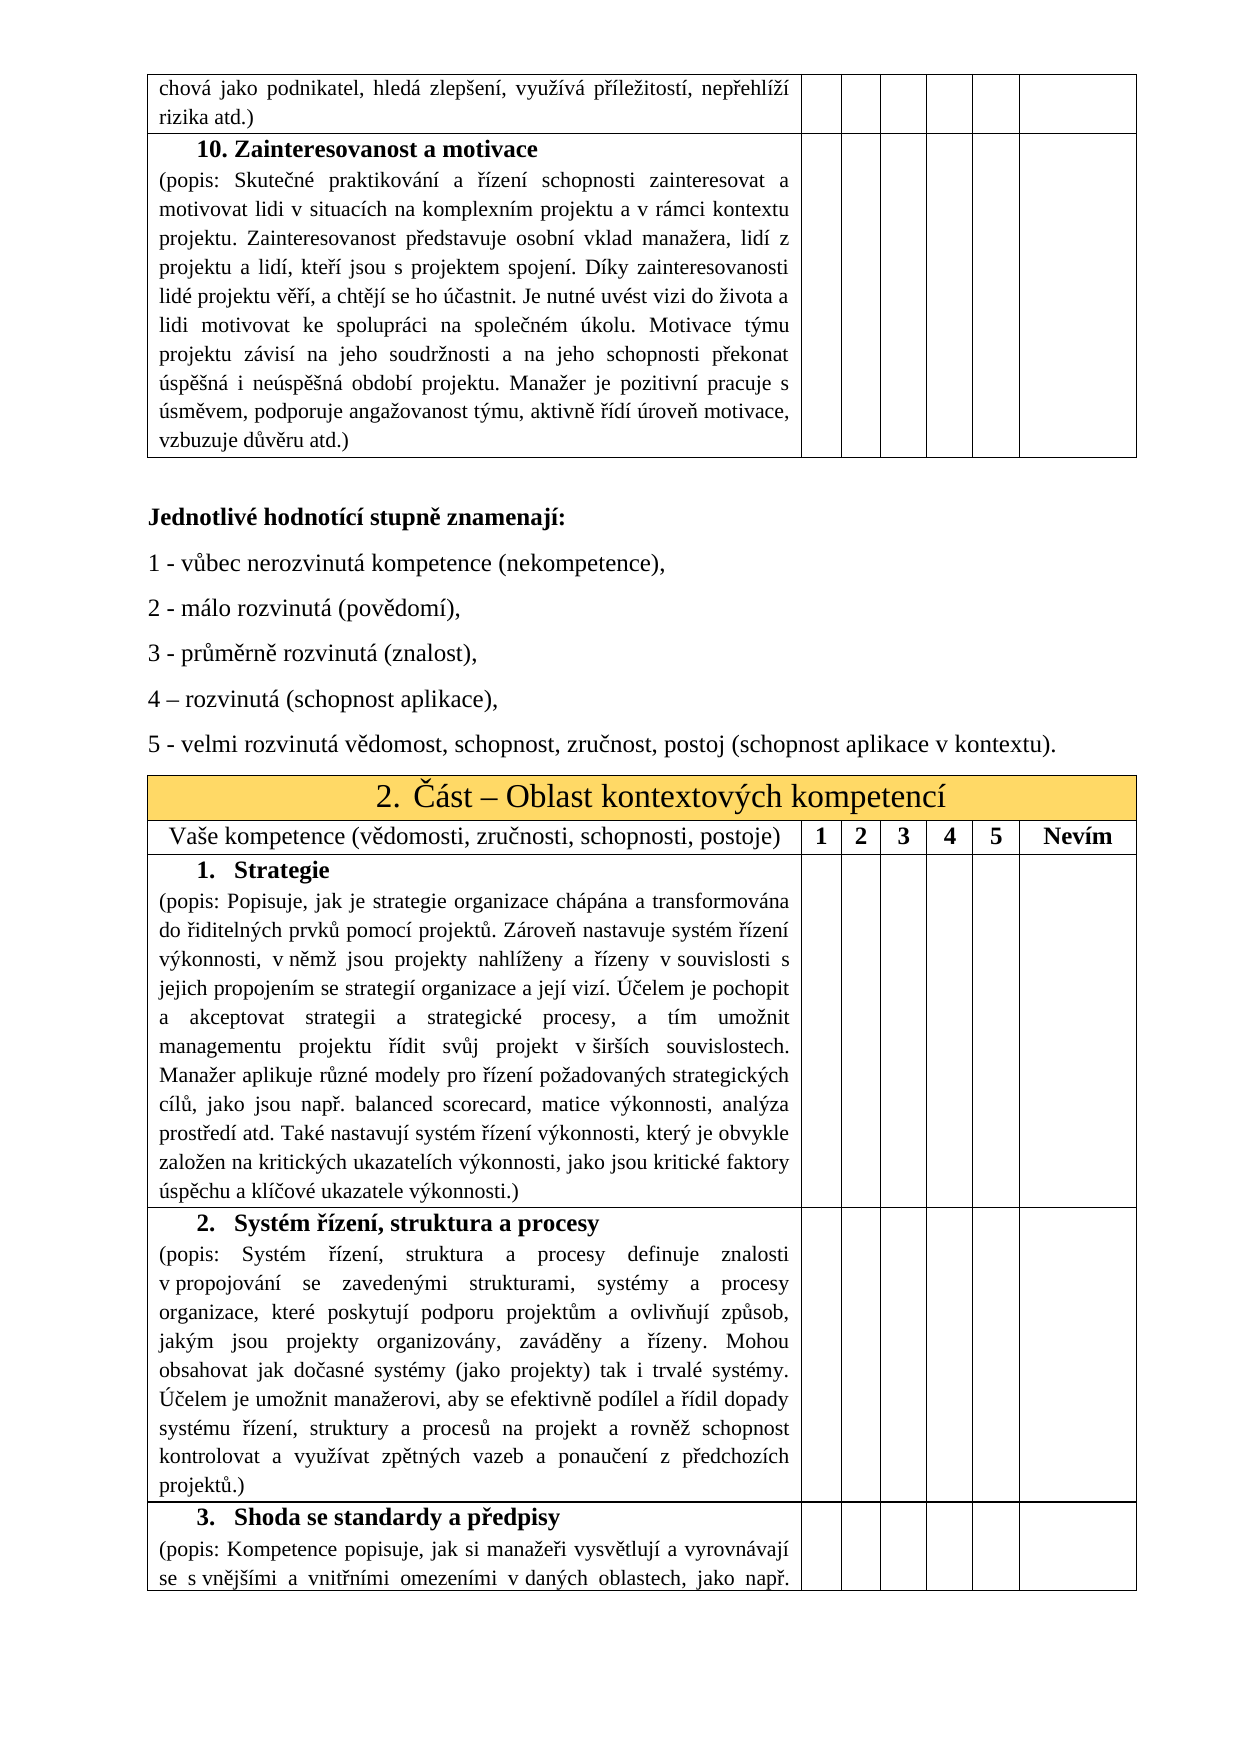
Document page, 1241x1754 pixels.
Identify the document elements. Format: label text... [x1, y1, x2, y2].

table_cell [842, 134, 880, 457]
table_cell [842, 855, 880, 1207]
table_cell Systém řízení, struktura a procesy (popis: Systém řízení, struktura a procesy definuje znalosti v propojování se zavedenými strukturami, systémy a procesy organizace, které poskytují podporu projektům a ovlivňují způsob, jakým jsou projekty organizovány, zaváděny a řízeny. Mohou obsahovat jak dočasné systémy (jako projekty) tak i trvalé systémy. Účelem je umožnit manažerovi, aby se efektivně podílel a řídil dopady systému řízení, struktury a procesů na projekt a rovněž schopnost kontrolovat a využívat zpětných vazeb a ponaučení z předchozích projektů.) [148, 1208, 801, 1501]
table_cell 5 [973, 821, 1019, 854]
table_cell [1020, 1208, 1136, 1501]
table_cell 2 [842, 821, 880, 854]
table_cell Zainteresovanost a motivace (popis: Skutečné praktikování a řízení schopnosti zainteresovat a motivovat lidi v situacích na komplexním projektu a v rámci kontextu projektu. Zainteresovanost představuje osobní vklad manažera, lidí z projektu a lidí, kteří jsou s projektem spojení. Díky zainteresovanosti lidé projektu věří, a chtějí se ho účastnit. Je nutné uvést vizi do života a lidi motivovat ke spolupráci na společném úkolu. Motivace týmu projektu závisí na jeho soudržnosti a na jeho schopnosti překonat úspěšná i neúspěšná období projektu. Manažer je pozitivní pracuje s úsměvem, podporuje angažovanost týmu, aktivně řídí úroveň motivace, vzbuzuje důvěru atd.) [148, 134, 801, 457]
table_cell [881, 1208, 926, 1501]
text 4 – rozvinutá (schopnost aplikace), [148, 684, 1093, 713]
table_cell [881, 855, 926, 1207]
table_cell [1020, 75, 1136, 133]
table_cell Vaše kompetence (vědomosti, zručnosti, schopnosti, postoje) [148, 821, 801, 854]
table_cell [927, 134, 972, 457]
text Jednotlivé hodnotící stupně znamenají: [148, 502, 1093, 531]
table_cell [973, 134, 1019, 457]
table_cell [973, 1503, 1019, 1590]
table_cell [881, 134, 926, 457]
table_cell [881, 1503, 926, 1590]
table_cell [842, 1503, 880, 1590]
table_cell [802, 855, 841, 1207]
table_cell Strategie (popis: Popisuje, jak je strategie organizace chápána a transformována do řiditelných prvků pomocí projektů. Zároveň nastavuje systém řízení výkonnosti, v němž jsou projekty nahlíženy a řízeny v souvislosti s jejich propojením se strategií organizace a její vizí. Účelem je pochopit a akceptovat strategii a strategické procesy, a tím umožnit managementu projektu řídit svůj projekt v širších souvislostech. Manažer aplikuje různé modely pro řízení požadovaných strategických cílů, jako jsou např. balanced scorecard, matice výkonnosti, analýza prostředí atd. Také nastavují systém řízení výkonnosti, který je obvykle založen na kritických ukazatelích výkonnosti, jako jsou kritické faktory úspěchu a klíčové ukazatele výkonnosti.) [148, 855, 801, 1207]
table_header Část – Oblast kontextových kompetencí [148, 776, 1136, 820]
text 1 - vůbec nerozvinutá kompetence (nekompetence), [148, 548, 1093, 576]
table_cell [802, 1208, 841, 1501]
table_cell [1020, 1503, 1136, 1590]
table_cell [1020, 855, 1136, 1207]
table_cell Shoda se standardy a předpisy (popis: Kompetence popisuje, jak si manažeři vysvětlují a vyrovnávají se s vnějšími a vnitřními omezeními v daných oblastech, jako např. [148, 1503, 801, 1590]
table_cell [881, 75, 926, 133]
table_cell [973, 1208, 1019, 1501]
table_cell [842, 75, 880, 133]
text 2 - málo rozvinutá (povědomí), [148, 593, 1093, 622]
table_cell [927, 855, 972, 1207]
table_cell [927, 1208, 972, 1501]
table_cell chová jako podnikatel, hledá zlepšení, využívá příležitostí, nepřehlíží rizika atd.) [148, 75, 801, 133]
table_cell 1 [802, 821, 841, 854]
table_cell [973, 75, 1019, 133]
text 5 - velmi rozvinutá vědomost, schopnost, zručnost, postoj (schopnost aplikace v kontextu). [148, 729, 1093, 758]
table_cell [927, 1503, 972, 1590]
table_cell [1020, 134, 1136, 457]
table_cell [802, 134, 841, 457]
table_cell [973, 855, 1019, 1207]
table_cell 3 [881, 821, 926, 854]
text 3 - průměrně rozvinutá (znalost), [148, 638, 1093, 667]
table_cell Nevím [1020, 821, 1136, 854]
table_cell [842, 1208, 880, 1501]
table_cell [927, 75, 972, 133]
table_cell [802, 1503, 841, 1590]
table_cell [802, 75, 841, 133]
table_cell 4 [927, 821, 972, 854]
